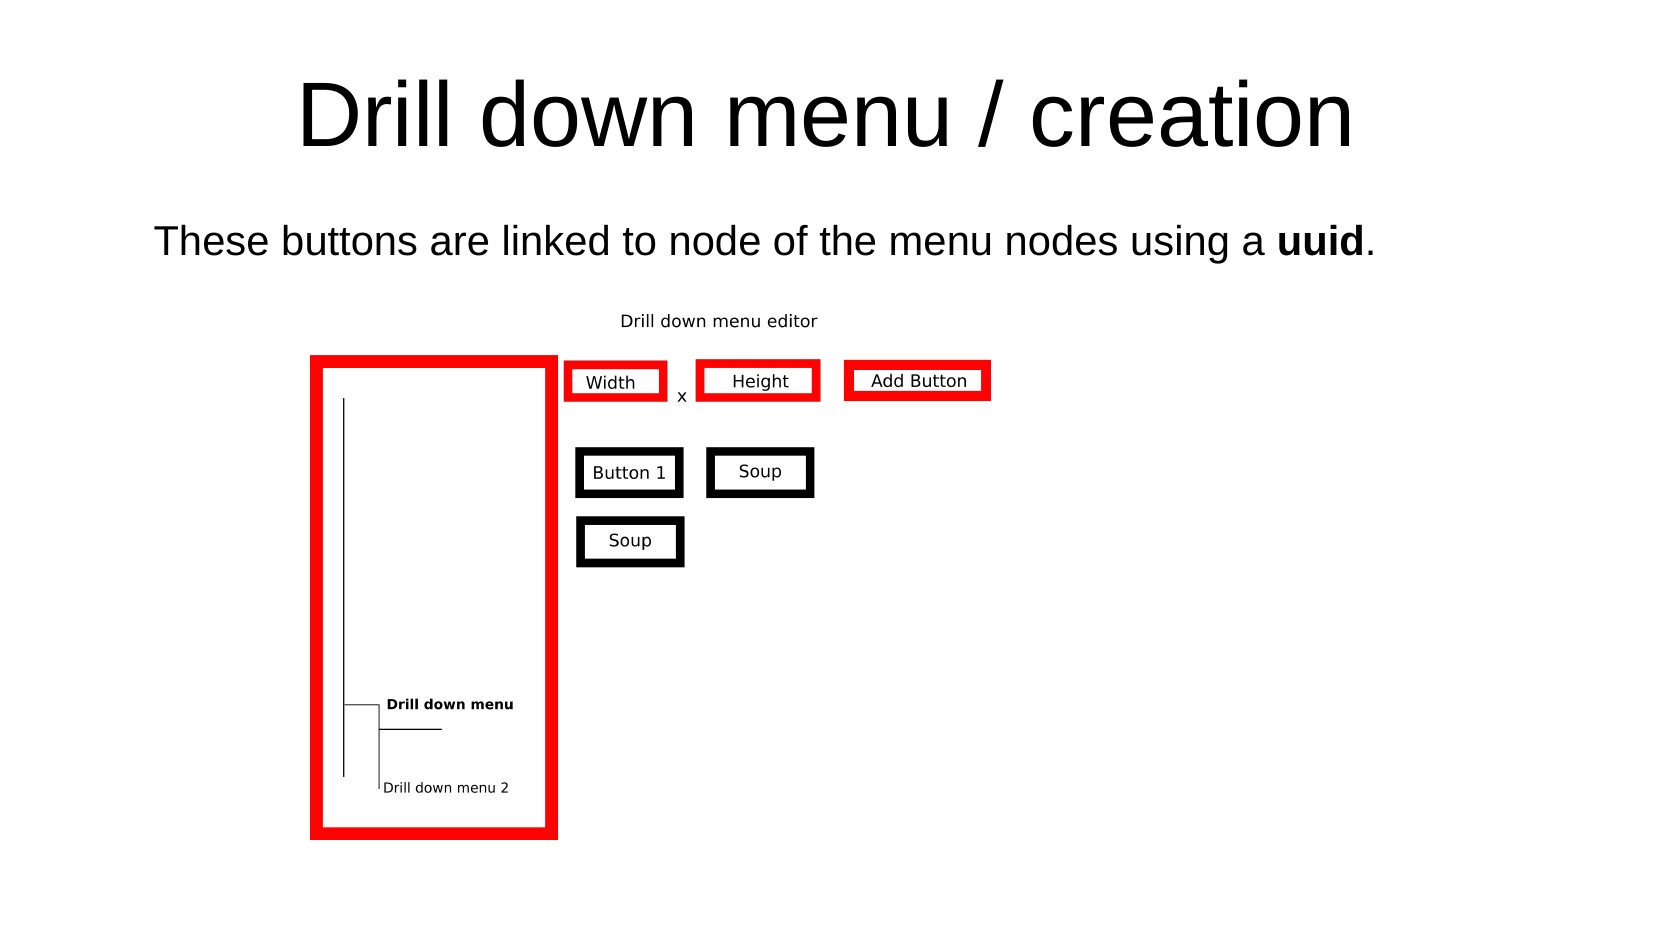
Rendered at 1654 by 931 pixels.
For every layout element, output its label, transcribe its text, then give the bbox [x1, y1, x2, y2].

title Drill down menu / creation [82, 37, 1571, 193]
list These buttons are linked to node of the menu nodes using a uuid. [82, 217, 1571, 758]
picture [310, 314, 991, 841]
